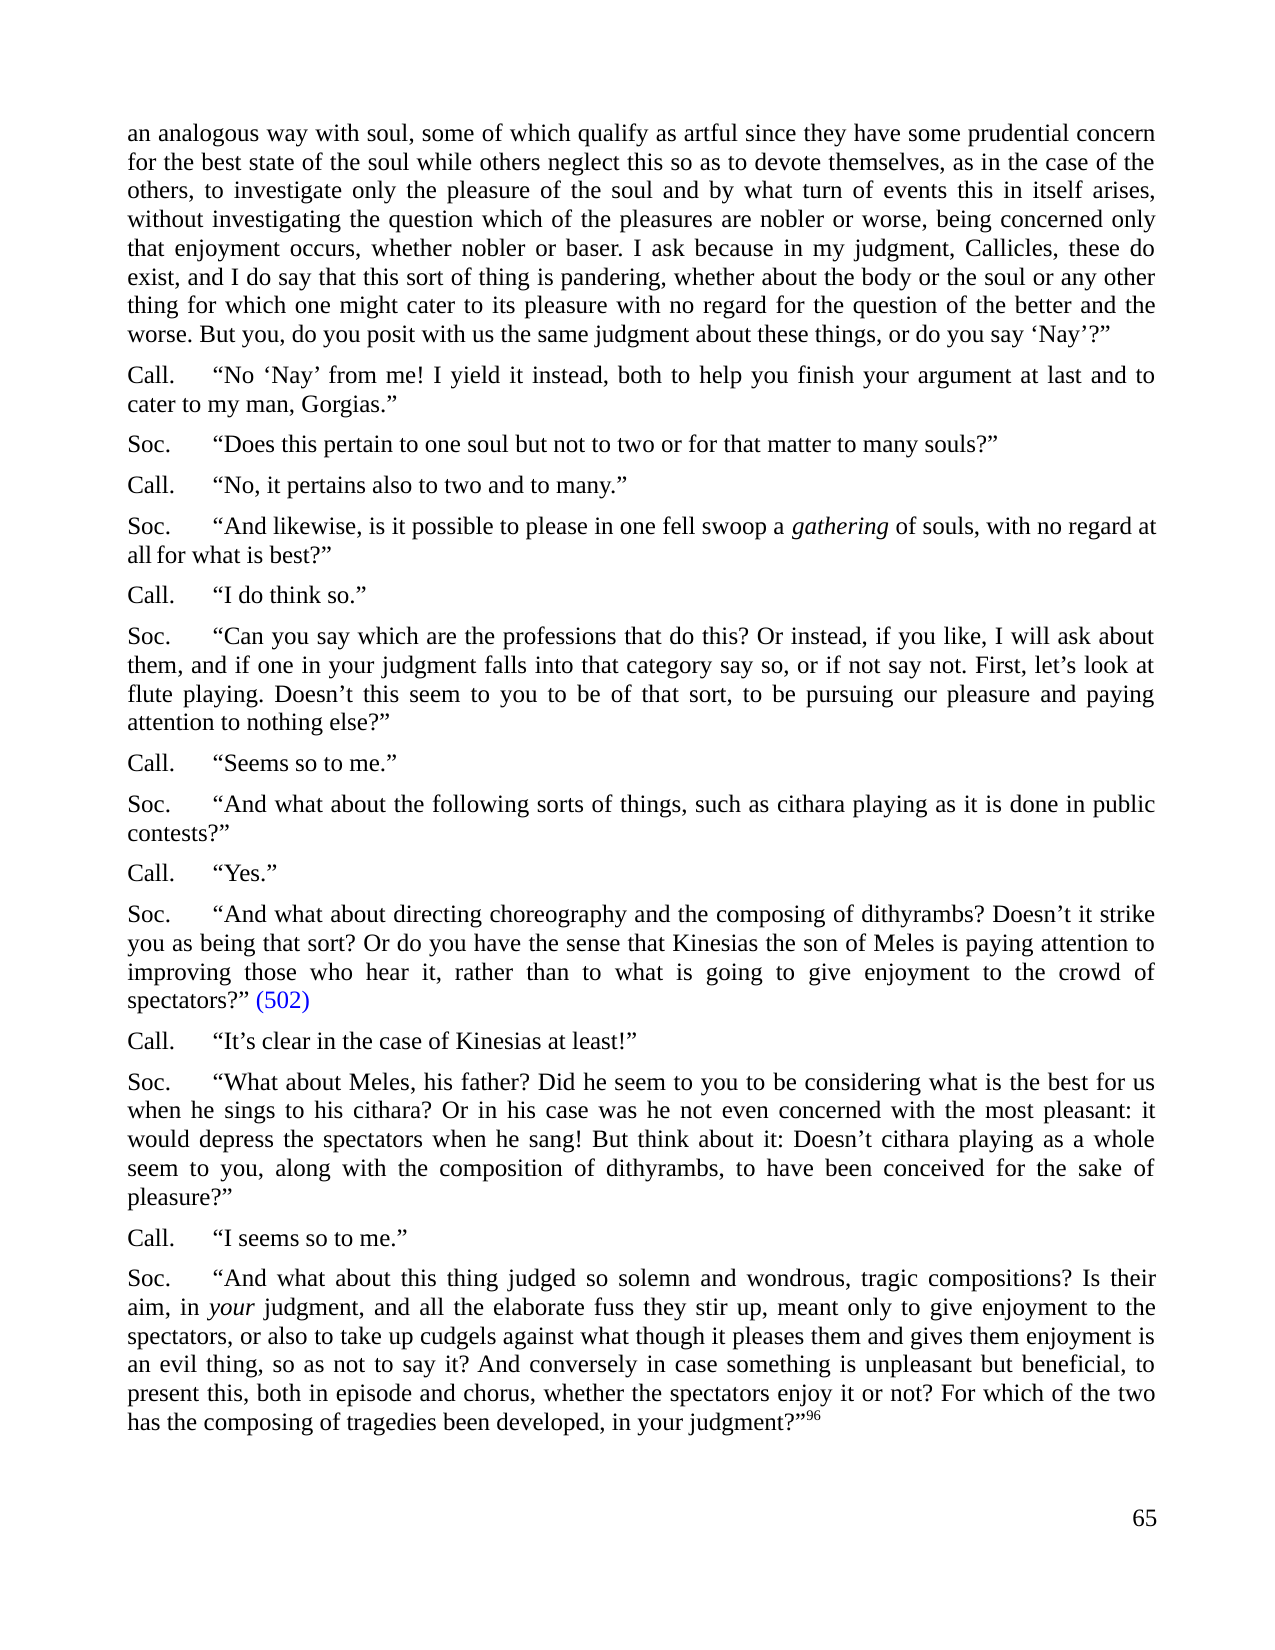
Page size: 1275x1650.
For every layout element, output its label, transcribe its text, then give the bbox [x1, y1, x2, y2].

text Soc. “And what about this thing judged so solemn and wondrous, tragic compositions? Is their aim, in your judgment, and all the elaborate fuss they stir up, meant only to give enjoyment to the spectators, or also to take up cudgels against what though it pleases them and gives them enjoyment is an evil thing, so as not to say it? And conversely in case something is unpleasant but beneficial, to present this, both in episode and chorus, whether the spectators enjoy it or not? For which of the two has the composing of tragedies been developed, in your judgment?” [127, 1263, 1157, 1436]
text Call. “It’s clear in the case of Kinesias at least!” [127, 1026, 1157, 1055]
text Call. “Yes.” [127, 858, 1157, 887]
text Soc. “What about Meles, his father? Did he seem to you to be considering what is the best for us when he sings to his cithara? Or in his case was he not even concerned with the most pleasant: it would depress the spectators when he sang! But think about it: Doesn’t cithara playing as a whole seem to you, along with the composition of dithyrambs, to have been conceived for the sake of pleasure?” [127, 1067, 1157, 1211]
text Soc. “And what about the following sorts of things, such as cithara playing as it is done in public contests?” [127, 789, 1157, 846]
text Call. “Seems so to me.” [127, 748, 1157, 777]
text Soc. “Does this pertain to one soul but not to two or for that matter to many souls?” [127, 429, 1157, 458]
text Soc. “And likewise, is it possible to please in one fell swoop a gathering of souls, with no regard at all for what is best?” [127, 511, 1157, 568]
text Call. “No, it pertains also to two and to many.” [127, 470, 1157, 499]
text Soc. “And what about directing choreography and the composing of dithyrambs? Doesn’t it strike you as being that sort? Or do you have the sense that Kinesias the son of Meles is paying attention to improving those who hear it, rather than to what is going to give enjoyment to the crowd of spectators?” (502) [127, 899, 1157, 1014]
text Call. “I do think so.” [127, 581, 1157, 609]
text Call. “I seems so to me.” [127, 1223, 1157, 1251]
text Call. “No ‘Nay’ from me! I yield it instead, both to help you finish your argument at last and to cater to my man, Gorgias.” [127, 360, 1157, 418]
text Soc. “Can you say which are the professions that do this? Or instead, if you like, I will ask about them, and if one in your judgment falls into that category say so, or if not say not. First, let’s look at flute playing. Doesn’t this seem to you to be of that sort, to be pursuing our pleasure and paying attention to nothing else?” [127, 621, 1157, 736]
text an analogous way with soul, some of which qualify as artful since they have some prudential concern for the best state of the soul while others neglect this so as to devote themselves, as in the case of the others, to investigate only the pleasure of the soul and by what turn of events this in itself arises, without investigating the question which of the pleasures are nobler or worse, being concerned only that enjoyment occurs, whether nobler or baser. I ask because in my judgment, Callicles, these do exist, and I do say that this sort of thing is pandering, whether about the body or the soul or any other thing for which one might cater to its pleasure with no regard for the question of the better and the worse. But you, do you posit with us the same judgment about these things, or do you say ‘Nay’?” [127, 118, 1157, 348]
